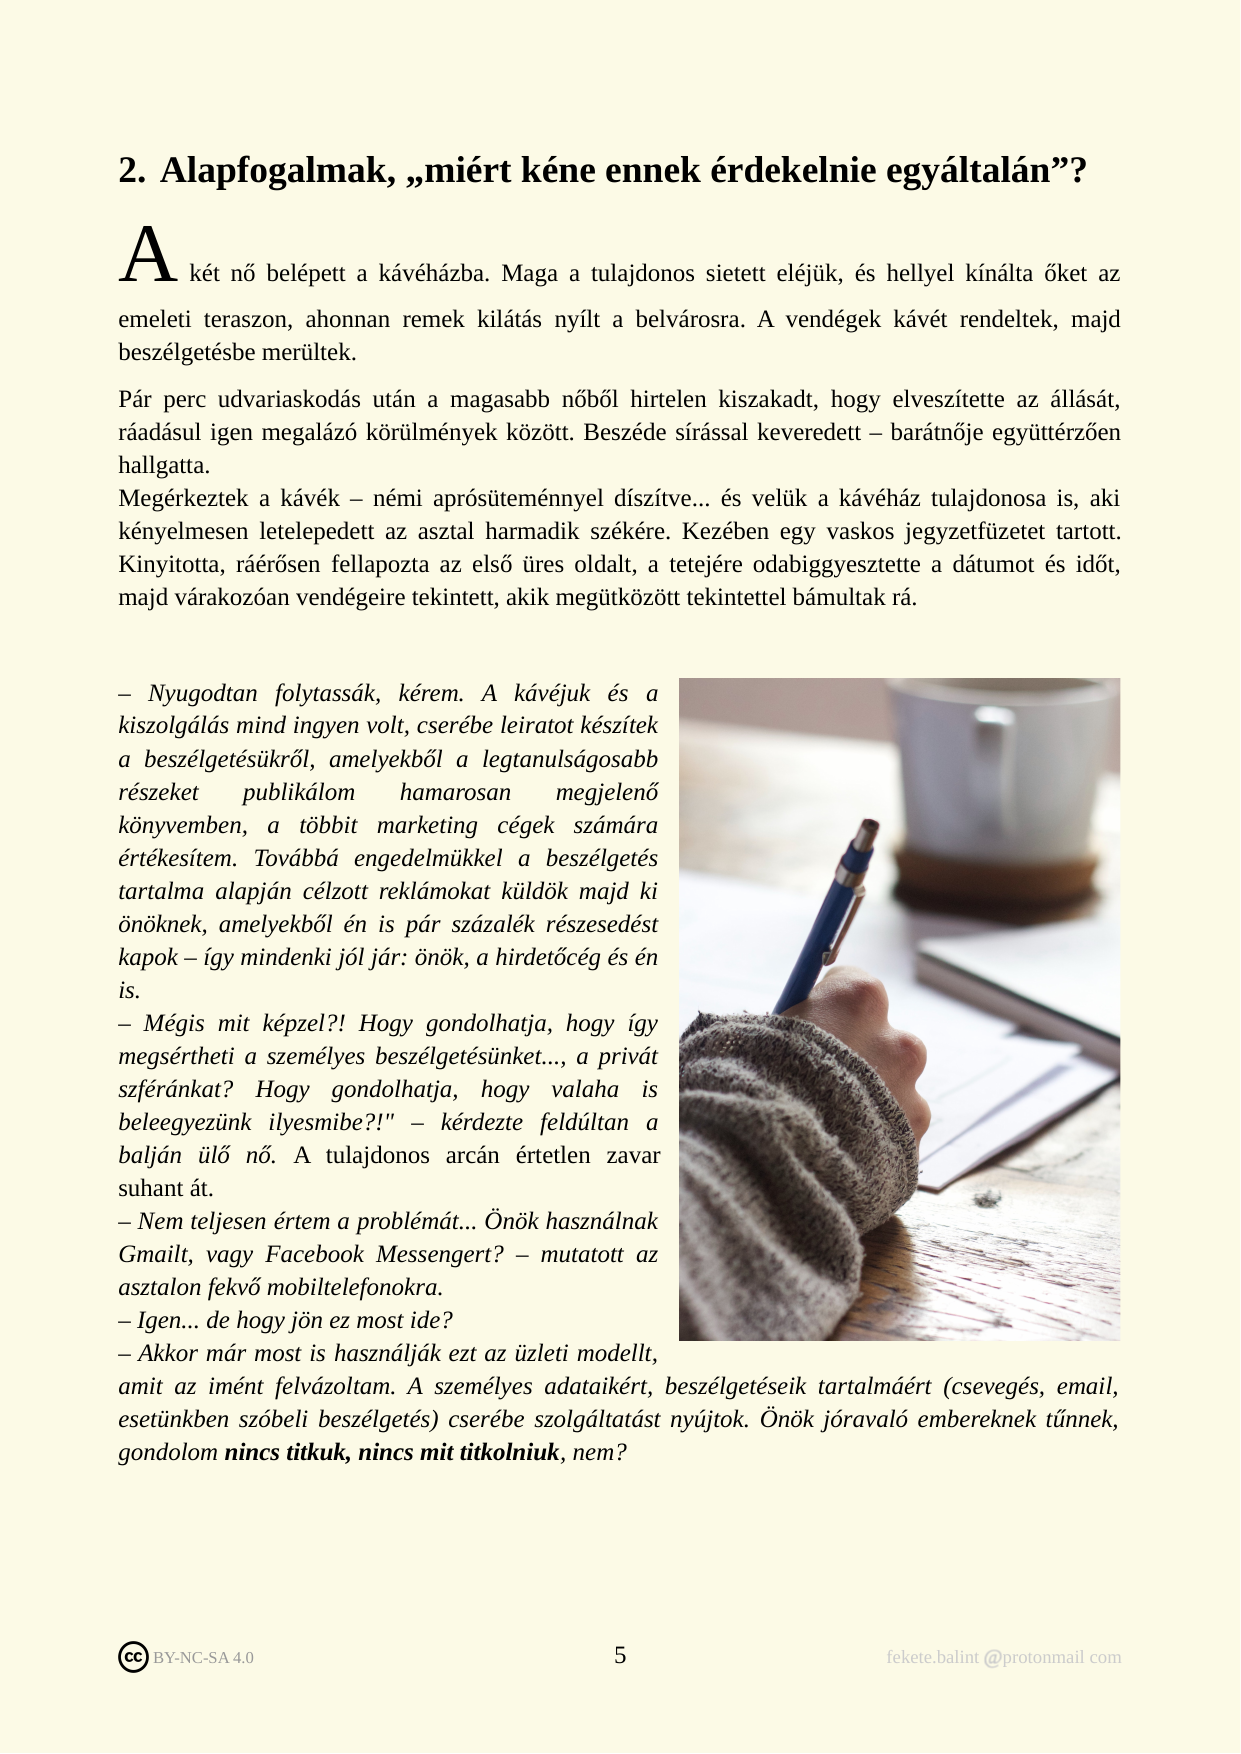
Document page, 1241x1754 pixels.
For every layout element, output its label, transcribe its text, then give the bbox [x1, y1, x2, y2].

text – Igen... de hogy jön ez most ide? [118, 1305, 679, 1334]
picture [118, 1641, 149, 1673]
text – Nyugodtan folytassák, kérem. A kávéjuk és a kiszolgálás mind ingyen volt, cserébe leiratot készítek a beszélgetésükről, amelyekből a legtanulságosabb részeket publikálom hamarosan megjelenő könyvemben, a többit marketing cégek számára értékesítem. Továbbá engedelmükkel a beszélgetés tartalma alapján célzott reklámokat küldök majd ki önöknek, amelyekből én is pár százalék részesedést kapok – így mindenki jól jár: önök, a hirdetőcég és én is. [118, 678, 679, 1003]
picture [679, 678, 1121, 1341]
text – Akkor már most is használják ezt az üzleti modellt, amit az imént felvázoltam. A személyes adataikért, beszélgetéseik tartalmáért (csevegés, email, esetünkben szóbeli beszélgetés) cserébe szolgáltatást nyújtok. Önök jóravaló embereknek tűnnek, gondolom nincs titkuk, nincs mit titkolniuk, nem? [118, 1338, 1122, 1466]
text – Mégis mit képzel?! Hogy gondolhatja, hogy így megsértheti a személyes beszélgetésünket..., a privát szféránkat? Hogy gondolhatja, hogy valaha is beleegyezünk ilyesmibe?!" – kérdezte feldúltan a balján ülő nő. A tulajdonos arcán értetlen zavar suhant át. [118, 1008, 679, 1202]
text Pár perc udvariaskodás után a magasabb nőből hirtelen kiszakadt, hogy elveszítette az állását, ráadásul igen megalázó körülmények között. Beszéde sírással keveredett – barátnője együttérzően hallgatta. Megérkeztek a kávék – némi aprósüteménnyel díszítve... és velük a kávéház tulajdonosa is, aki kényelmesen letelepedett az asztal harmadik székére. Kezében egy vaskos jegyzetfüzetet tartott. Kinyitotta, ráérősen fellapozta az első üres oldalt, a tetejére odabiggyesztette a dátumot és időt, majd várakozóan vendégeire tekintett, akik megütközött tekintettel bámultak rá. [118, 384, 1122, 611]
text A két nő belépett a kávéházba. Maga a tulajdonos sietett eléjük, és hellyel kínálta őket az emeleti teraszon, ahonnan remek kilátás nyílt a belvárosra. A vendégek kávét rendeltek, majd beszélgetésbe merültek. [118, 203, 1122, 365]
subtitle Alapfogalmak, „miért kéne ennek érdekelnie egyáltalán”? [118, 148, 1122, 191]
text – Nem teljesen értem a problémát... Önök használnak Gmailt, vagy Facebook Messengert? – mutatott az asztalon fekvő mobiltelefonokra. [118, 1206, 679, 1301]
picture [982, 1648, 1003, 1669]
